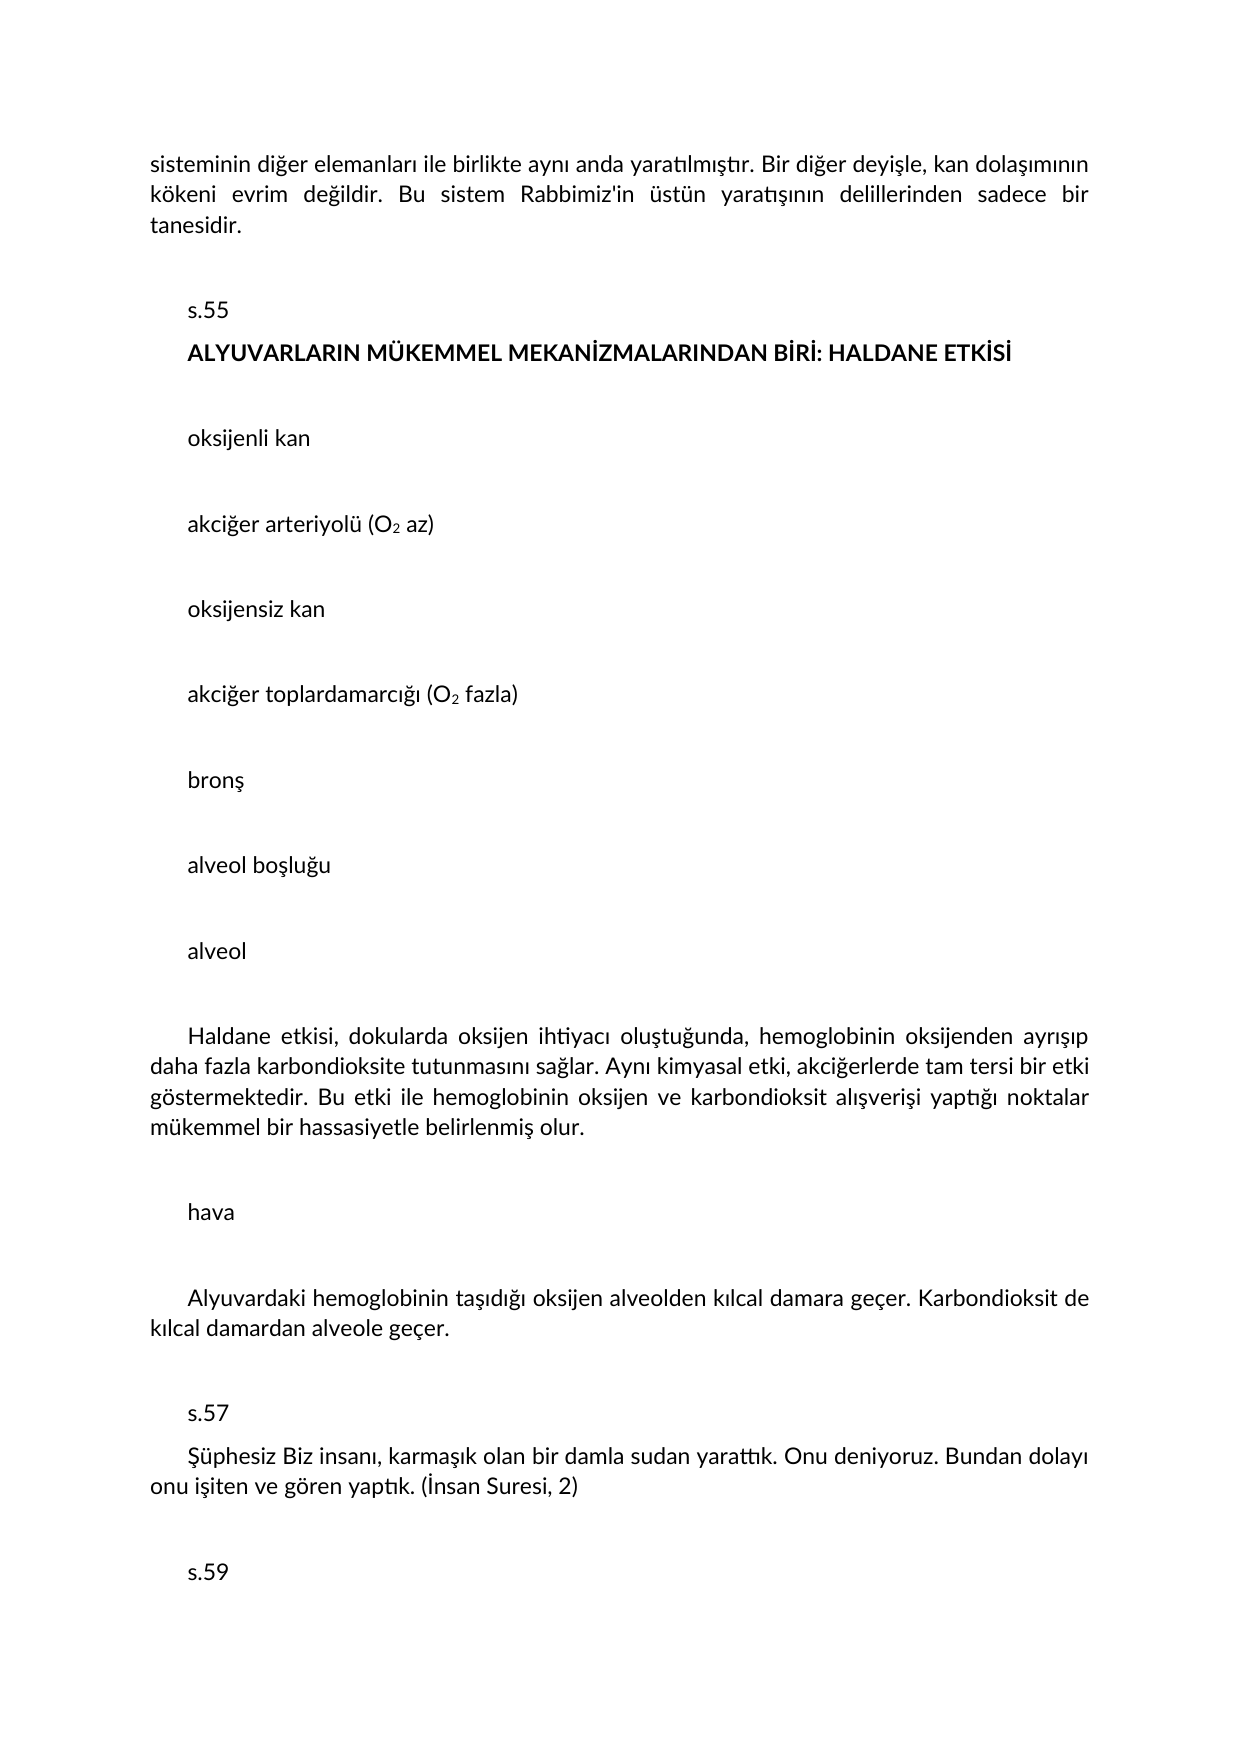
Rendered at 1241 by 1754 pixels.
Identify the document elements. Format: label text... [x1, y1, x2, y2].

text ALYUVARLARIN MÜKEMMEL MEKANİZMALARINDAN BİRİ: HALDANE ETKİSİ [150, 338, 1090, 366]
text Haldane etkisi, dokularda oksijen ihtiyacı oluştuğunda, hemoglobinin oksijenden ayrışıp daha fazla karbondioksite tutunmasını sağlar. Aynı kimyasal etki, akciğerlerde tam tersi bir etki göstermektedir. Bu etki ile hemoglobinin oksijen ve karbondioksit alışverişi yaptığı noktalar mükemmel bir hassasiyetle belirlenmiş olur. [150, 1022, 1090, 1140]
text Alyuvardaki hemoglobinin taşıdığı oksijen alveolden kılcal damara geçer. Karbondioksit de kılcal damardan alveole geçer. [150, 1283, 1090, 1341]
text Şüphesiz Biz insanı, karmaşık olan bir damla sudan yarattık. Onu deniyoruz. Bundan dolayı onu işiten ve gören yaptık. (İnsan Suresi, 2) [150, 1442, 1090, 1499]
text akciğer toplardamarcığı (O2 fazla) [150, 680, 1090, 708]
text oksijenli kan [150, 424, 1090, 451]
text alveol boşluğu [150, 851, 1090, 878]
text s.57 [150, 1399, 1090, 1426]
text sisteminin diğer elemanları ile birlikte aynı anda yaratılmıştır. Bir diğer deyişle, kan dolaşımının kökeni evrim değildir. Bu sistem Rabbimiz'in üstün yaratışının delillerinden sadece bir tanesidir. [150, 150, 1090, 238]
text s.59 [150, 1557, 1090, 1585]
text bronş [150, 766, 1090, 793]
text s.55 [150, 296, 1090, 323]
text alveol [150, 936, 1090, 964]
text akciğer arteriyolü (O2 az) [150, 509, 1090, 537]
text hava [150, 1198, 1090, 1225]
text oksijensiz kan [150, 595, 1090, 622]
